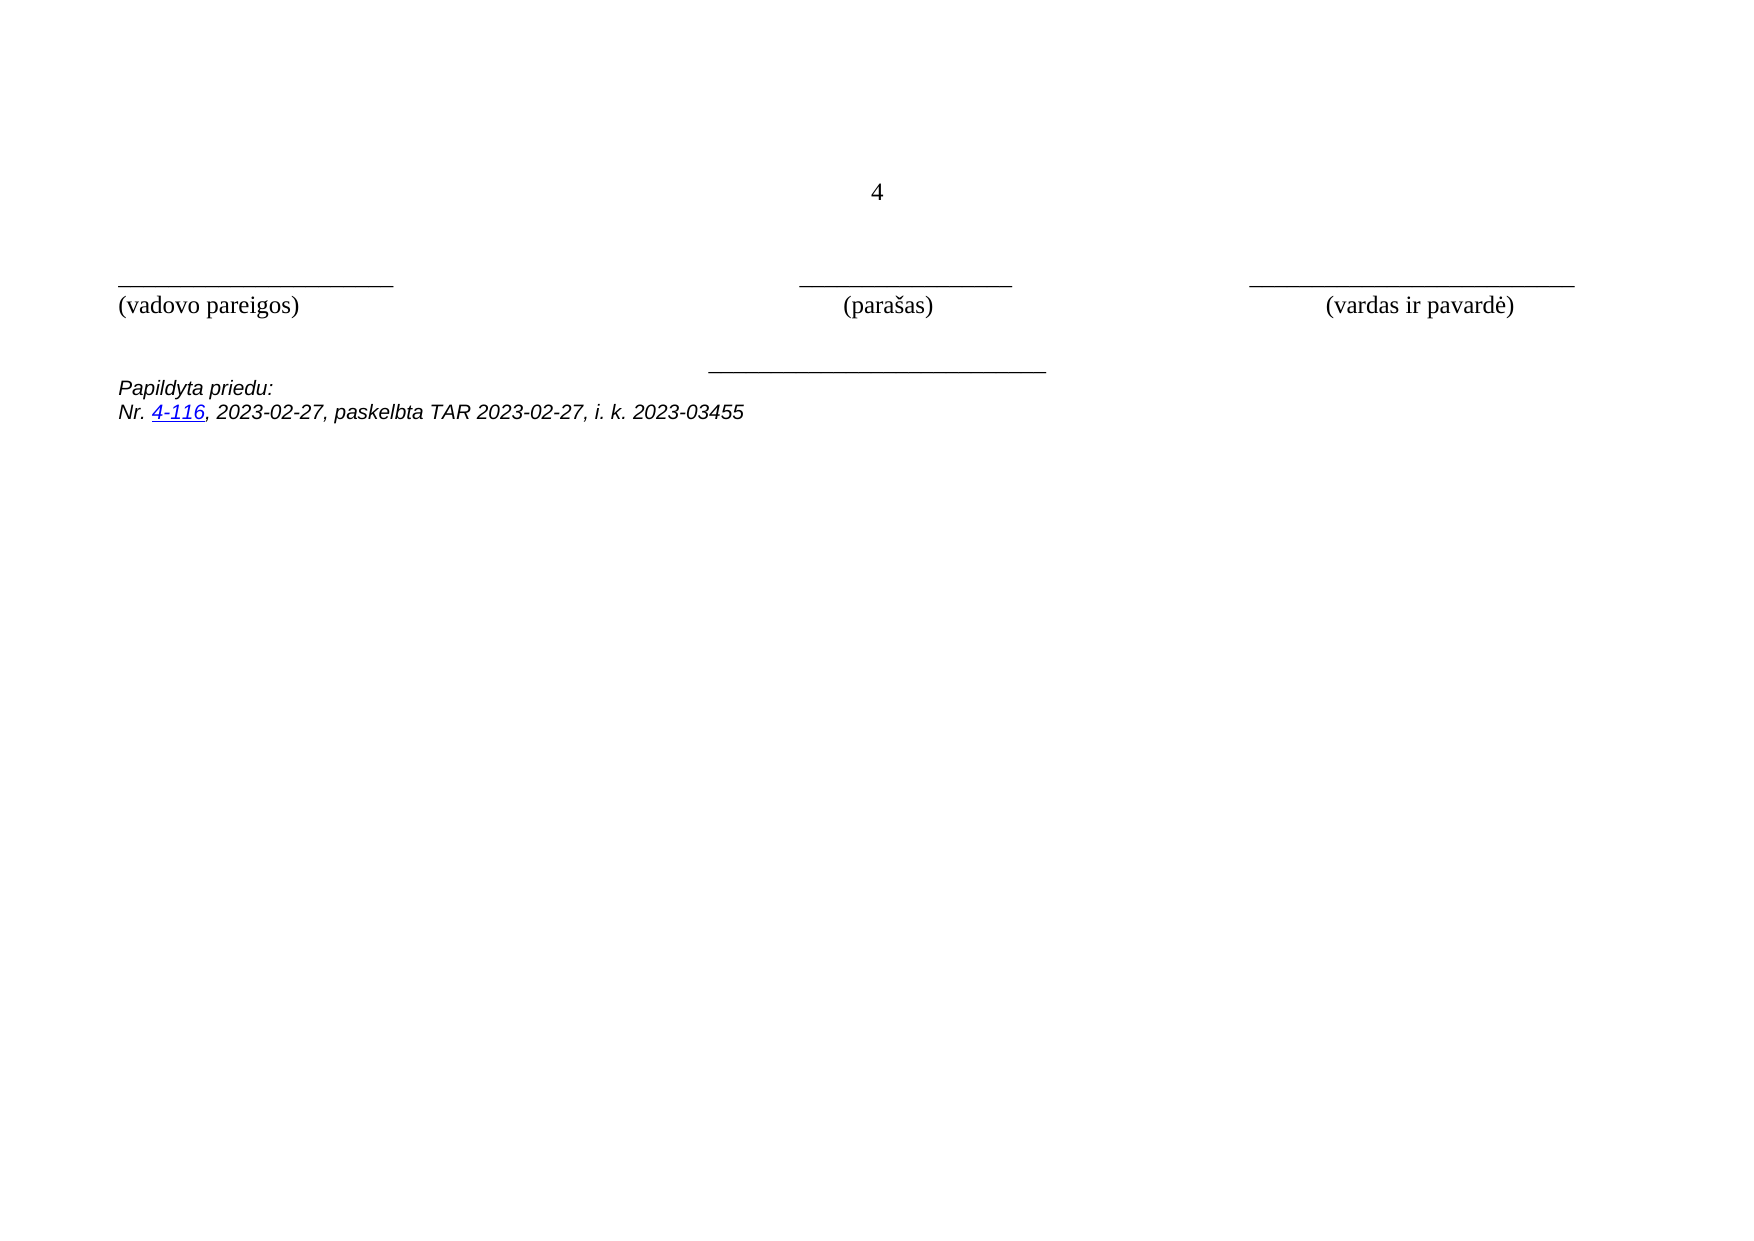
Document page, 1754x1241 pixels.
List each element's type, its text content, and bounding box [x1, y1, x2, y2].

text ___________________________ [118, 347, 1636, 376]
text ______________________ _________________ __________________________ [118, 261, 1636, 290]
text Nr. 4-116, 2023-02-27, paskelbta TAR 2023-02-27, i. k. 2023-03455 [118, 400, 1636, 424]
text Papildyta priedu: [118, 376, 1636, 400]
text (vadovo pareigos) (parašas) (vardas ir pavardė) [118, 290, 1636, 318]
